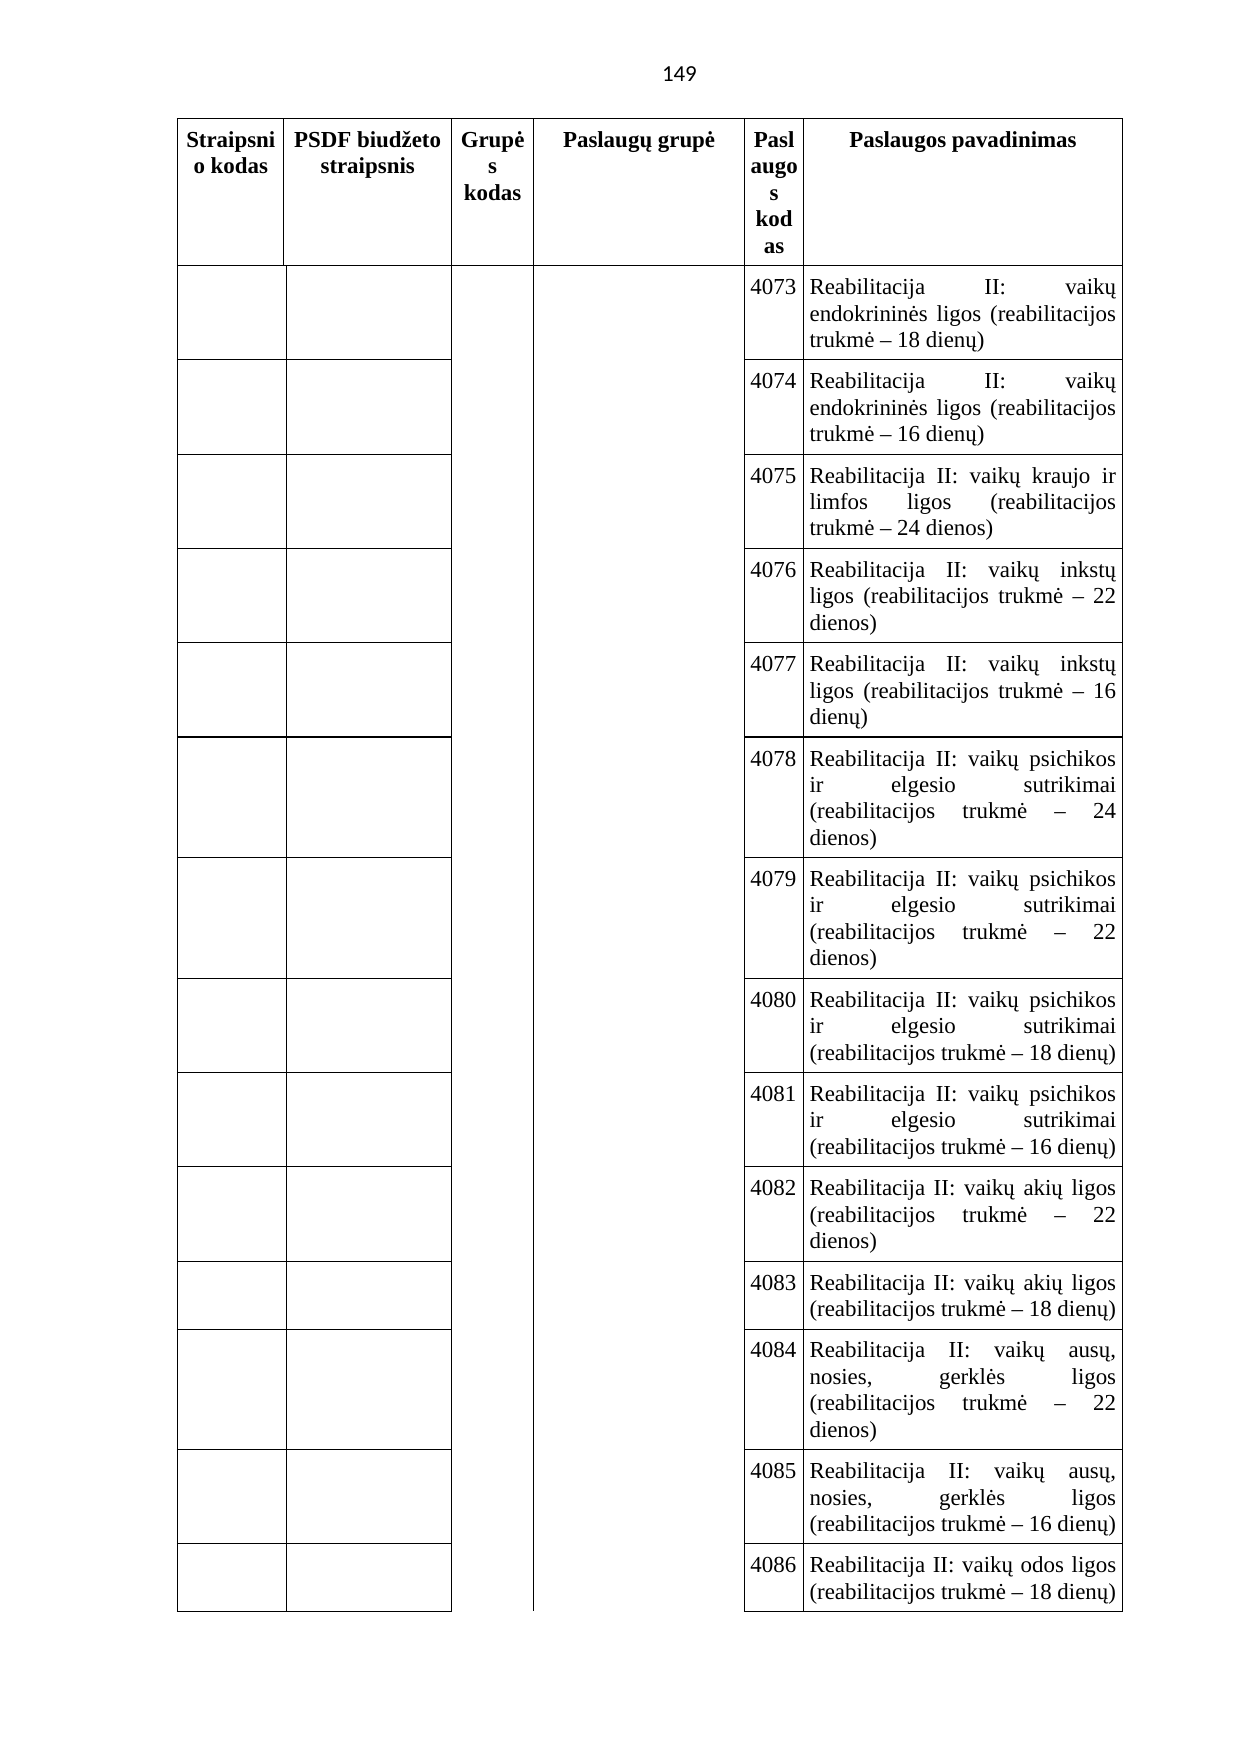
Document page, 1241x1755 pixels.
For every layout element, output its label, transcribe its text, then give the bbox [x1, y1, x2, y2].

table_cell Reabilitacija II: vaikų endokrininės ligos (reabilitacijos trukmė – 16 dienų) [804, 360, 1122, 454]
table_cell 4078 [745, 738, 803, 857]
table_cell [287, 266, 451, 359]
table_cell [534, 857, 744, 978]
table_cell 4080 [745, 979, 803, 1072]
table_cell [178, 1262, 286, 1328]
table_cell [178, 360, 286, 454]
table_cell [534, 1449, 744, 1543]
table_cell [178, 1330, 286, 1449]
table_cell [534, 978, 744, 1072]
table_cell [452, 1261, 533, 1328]
table_cell Reabilitacija II: vaikų psichikos ir elgesio sutrikimai (reabilitacijos trukmė – 18 dienų) [804, 979, 1122, 1072]
table_cell [534, 1166, 744, 1261]
table_cell [534, 642, 744, 736]
table_cell Reabilitacija II: vaikų odos ligos (reabilitacijos trukmė – 18 dienų) [804, 1544, 1122, 1611]
table_cell [452, 1329, 533, 1449]
table_cell 4084 [745, 1330, 803, 1449]
table_cell [452, 1166, 533, 1261]
table_cell [178, 549, 286, 642]
table_header Straipsnio kodas [178, 119, 283, 265]
table_cell 4086 [745, 1544, 803, 1611]
table_cell [534, 266, 744, 359]
table_cell [178, 1167, 286, 1261]
table_cell 4083 [745, 1262, 803, 1328]
table_cell 4076 [745, 549, 803, 642]
table_header PSDF biudžeto straipsnis [284, 119, 451, 265]
table_cell 4073 [745, 266, 803, 359]
table_cell Reabilitacija II: vaikų akių ligos (reabilitacijos trukmė – 22 dienos) [804, 1167, 1122, 1261]
table_cell [287, 979, 451, 1072]
table_cell [287, 1167, 451, 1261]
table_cell Reabilitacija II: vaikų inkstų ligos (reabilitacijos trukmė – 16 dienų) [804, 643, 1122, 736]
table_cell 4079 [745, 858, 803, 978]
table_cell 4085 [745, 1450, 803, 1543]
table_cell [287, 1450, 451, 1543]
table_cell [287, 1330, 451, 1449]
table_cell Reabilitacija II: vaikų kraujo ir limfos ligos (reabilitacijos trukmė – 24 dienos) [804, 455, 1122, 548]
table_cell [534, 454, 744, 548]
table_cell [178, 1073, 286, 1166]
table_cell [452, 978, 533, 1072]
table_cell [178, 266, 286, 359]
table_cell 4075 [745, 455, 803, 548]
table_cell [452, 857, 533, 978]
table_header Paslaugų grupė [534, 119, 744, 265]
table_cell 4082 [745, 1167, 803, 1261]
table_cell Reabilitacija II: vaikų ausų, nosies, gerklės ligos (reabilitacijos trukmė – 22 dienos) [804, 1330, 1122, 1449]
table_cell Reabilitacija II: vaikų inkstų ligos (reabilitacijos trukmė – 22 dienos) [804, 549, 1122, 642]
table_cell 4081 [745, 1073, 803, 1166]
table_cell [534, 548, 744, 642]
table_cell [452, 266, 533, 359]
table_cell [287, 858, 451, 978]
table_cell Reabilitacija II: vaikų psichikos ir elgesio sutrikimai (reabilitacijos trukmė – 24 dienos) [804, 738, 1122, 857]
table_cell Reabilitacija II: vaikų akių ligos (reabilitacijos trukmė – 18 dienų) [804, 1262, 1122, 1328]
table_header Grupės kodas [452, 119, 533, 265]
table_cell [452, 736, 533, 857]
table_cell [287, 643, 451, 736]
table_cell [452, 548, 533, 642]
table_cell [178, 643, 286, 736]
table_cell [178, 858, 286, 978]
table_cell [452, 359, 533, 454]
table_cell [534, 1072, 744, 1166]
table_cell [452, 454, 533, 548]
table_cell [452, 642, 533, 736]
table_header Paslaugos kodas [745, 119, 803, 265]
table_cell [178, 1450, 286, 1543]
table_cell Reabilitacija II: vaikų endokrininės ligos (reabilitacijos trukmė – 18 dienų) [804, 266, 1122, 359]
table_cell [534, 359, 744, 454]
table_cell [287, 1073, 451, 1166]
table_cell [534, 1329, 744, 1449]
table_cell [178, 455, 286, 548]
table_cell [287, 1544, 451, 1611]
table_cell Reabilitacija II: vaikų psichikos ir elgesio sutrikimai (reabilitacijos trukmė – 22 dienos) [804, 858, 1122, 978]
table_cell [287, 549, 451, 642]
table_cell [178, 979, 286, 1072]
table_cell [534, 736, 744, 857]
table_cell [534, 1543, 744, 1611]
table_cell [178, 1544, 286, 1611]
table_cell Reabilitacija II: vaikų psichikos ir elgesio sutrikimai (reabilitacijos trukmė – 16 dienų) [804, 1073, 1122, 1166]
table_cell 4074 [745, 360, 803, 454]
table_cell [287, 360, 451, 454]
table_cell [287, 1262, 451, 1328]
table_cell [287, 738, 451, 857]
table_cell [452, 1072, 533, 1166]
table_cell Reabilitacija II: vaikų ausų, nosies, gerklės ligos (reabilitacijos trukmė – 16 dienų) [804, 1450, 1122, 1543]
table_cell [178, 738, 286, 857]
table_cell 4077 [745, 643, 803, 736]
table_cell [452, 1543, 533, 1611]
table_cell [534, 1261, 744, 1328]
table_cell [287, 455, 451, 548]
table_cell [452, 1449, 533, 1543]
table_header Paslaugos pavadinimas [804, 119, 1122, 265]
